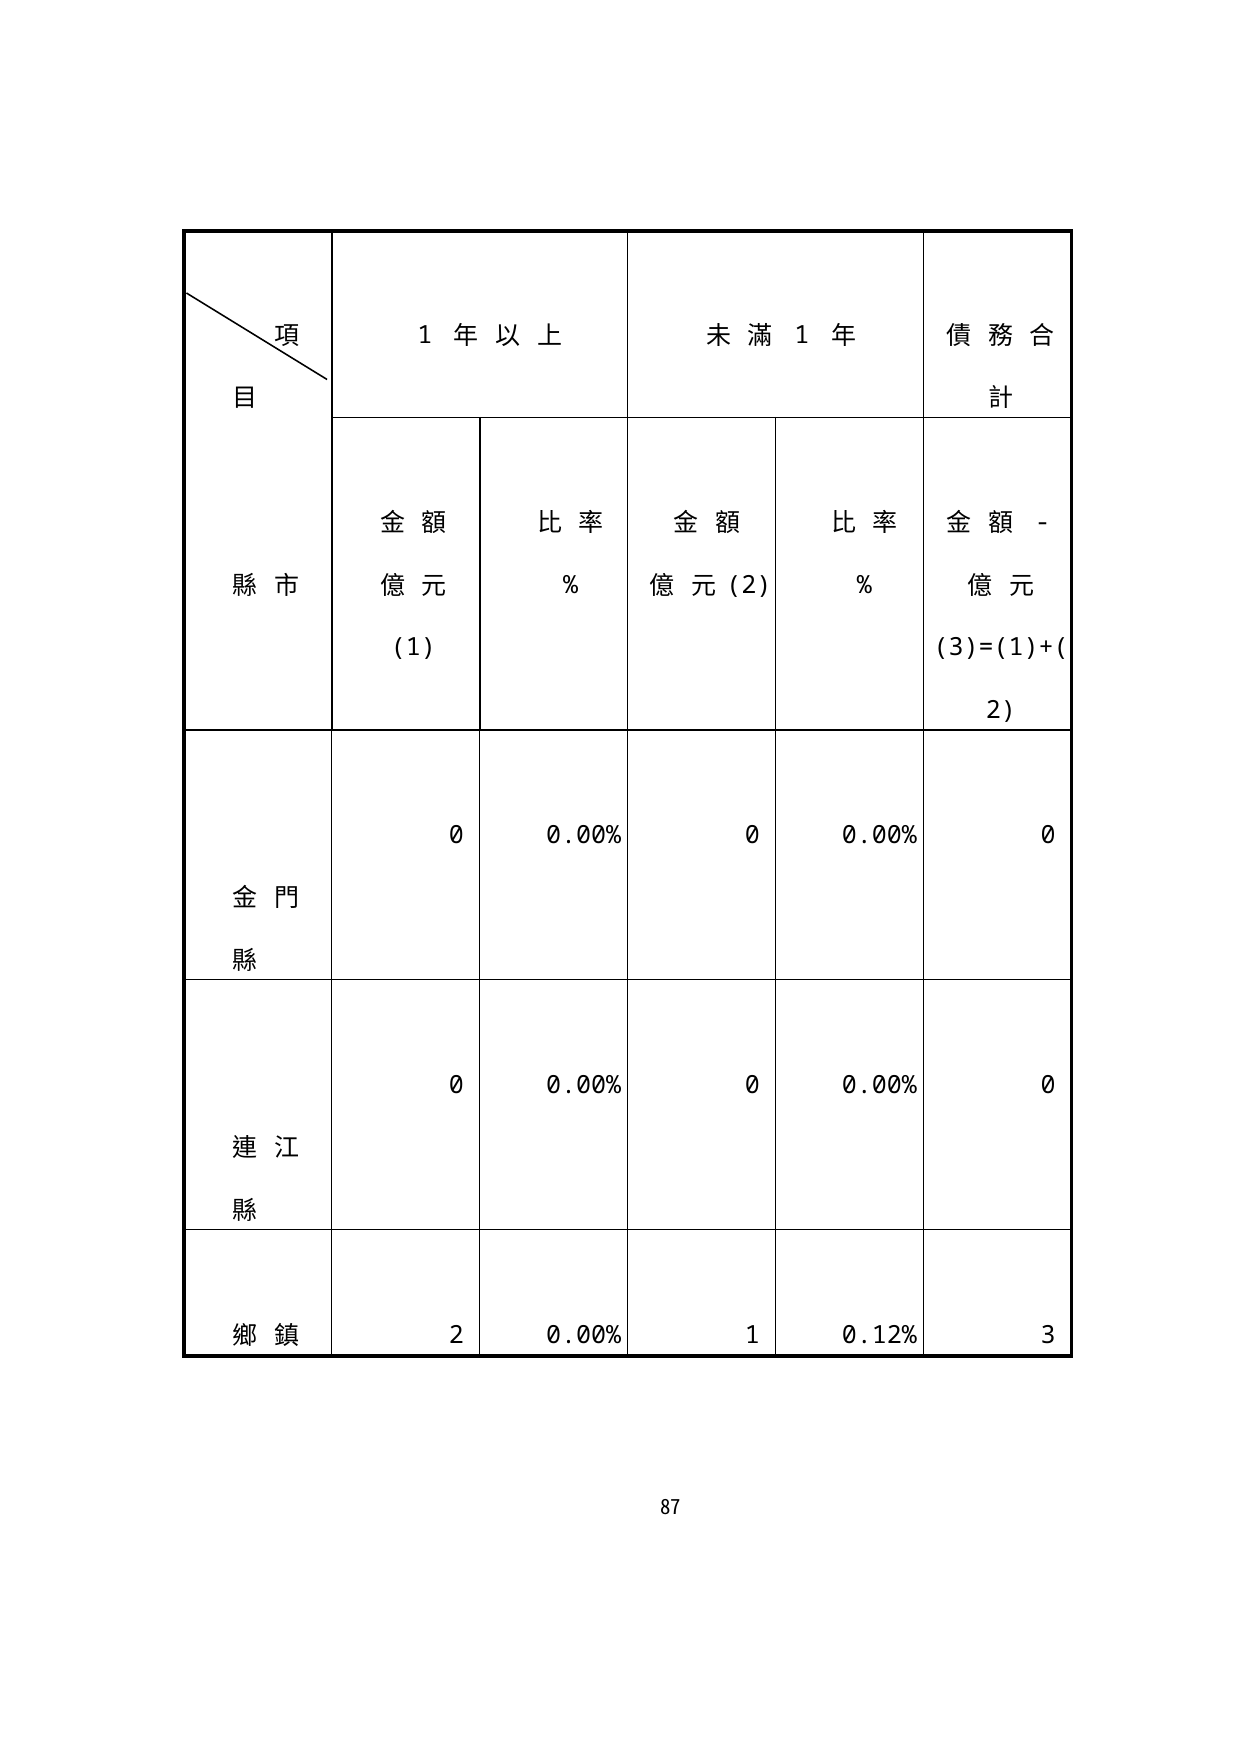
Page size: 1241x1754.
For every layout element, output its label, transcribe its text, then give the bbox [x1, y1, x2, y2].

table_header 未滿1年 [628, 233, 923, 417]
table_cell 金門縣 [186, 731, 331, 979]
table_cell 0 [628, 731, 775, 979]
table_cell 鄉鎮 [186, 1230, 331, 1354]
table_cell 1 [628, 1230, 775, 1354]
table_cell 0.12% [776, 1230, 923, 1354]
table_cell 0 [924, 731, 1070, 979]
table_cell 連江縣 [186, 980, 331, 1229]
table_cell 0 [924, 980, 1070, 1229]
table_cell 0.00% [480, 731, 627, 979]
table_cell 0.00% [480, 980, 627, 1229]
table_cell 0 [628, 980, 775, 1229]
table_header 項目 [186, 233, 331, 417]
table_cell 0.00% [776, 980, 923, 1229]
table_cell 金額-億元 (3)=(1)+(2) [924, 418, 1070, 729]
table_cell 0.00% [480, 1230, 627, 1354]
table_cell 3 [924, 1230, 1070, 1354]
table_cell 比率 % [481, 418, 627, 729]
table_cell 0 [332, 980, 479, 1229]
table_cell 金額 億元(1) [333, 418, 479, 729]
table_cell 縣市 [186, 417, 331, 729]
table_cell 比率 % [776, 418, 923, 729]
table_cell 0.00% [776, 731, 923, 979]
table_cell 金額 億元(2) [628, 418, 775, 729]
table_header 債務合計 [924, 233, 1070, 417]
table_cell 2 [332, 1230, 479, 1354]
table_header 1年以上 [333, 233, 627, 417]
table_cell 0 [332, 731, 479, 979]
